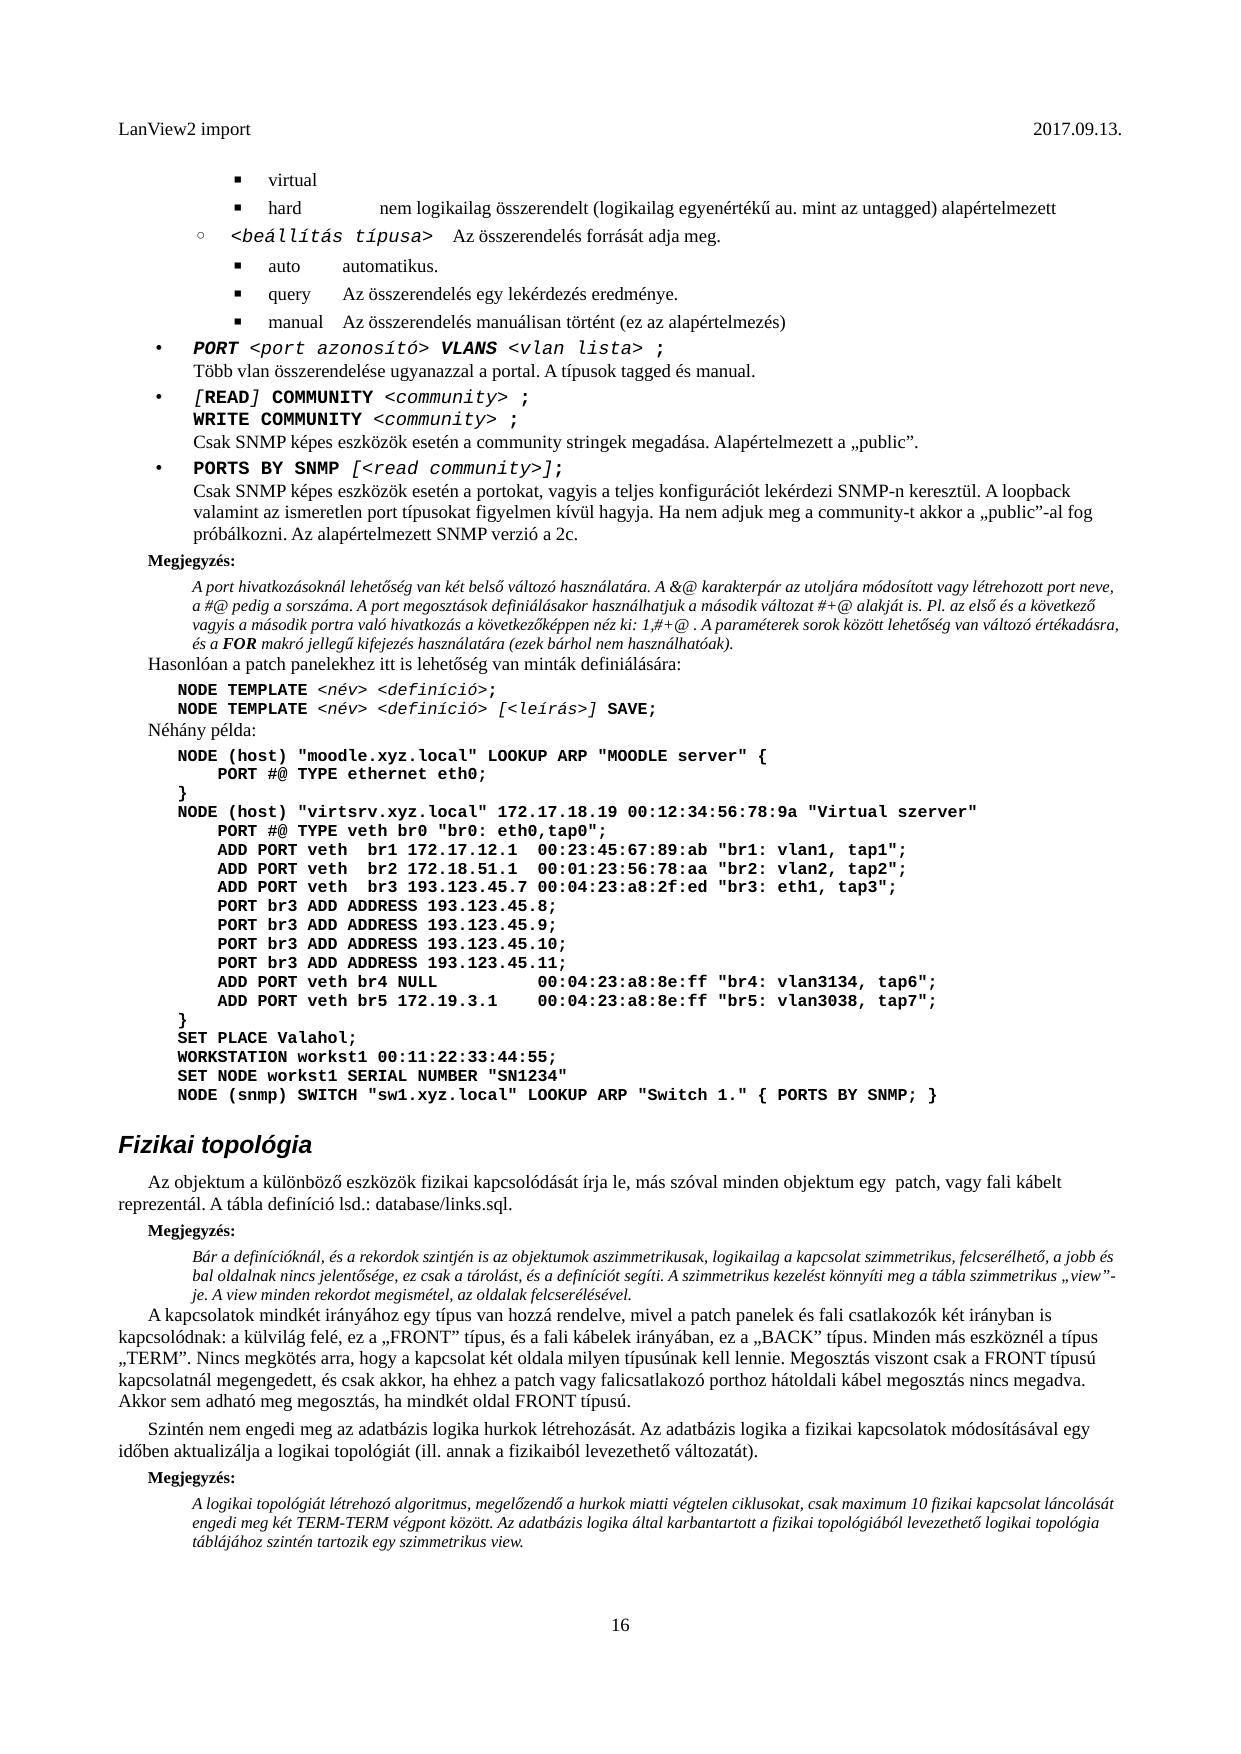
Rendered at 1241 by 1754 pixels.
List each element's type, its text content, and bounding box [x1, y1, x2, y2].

text NODE TEMPLATE <név> <definíció>; [177, 681, 1122, 700]
text WORKSTATION workst1 00:11:22:33:44:55; [177, 1049, 1122, 1068]
text } [177, 785, 1122, 804]
text Az objektum a különböző eszközök fizikai kapcsolódását írja le, más szóval minden objektum egy patch, vagy fali kábelt reprezentál. A tábla definíció lsd.: database/links.sql. [118, 1171, 1122, 1214]
text } [177, 1011, 1122, 1030]
text NODE (host) "virtsrv.xyz.local" 172.17.18.19 00:12:34:56:78:9a "Virtual szerver" [177, 804, 1122, 822]
text A kapcsolatok mindkét irányához egy típus van hozzá rendelve, mivel a patch panelek és fali csatlakozók két irányban is kapcsolódnak: a külvilág felé, ez a „FRONT” típus, és a fali kábelek irányában, ez a „BACK” típus. Minden más eszköznél a típus „TERM”. Nincs megkötés arra, hogy a kapcsolat két oldala milyen típusúnak kell lennie. Megosztás viszont csak a FRONT típusú kapcsolatnál megengedett, és csak akkor, ha ehhez a patch vagy falicsatlakozó porthoz hátoldali kábel megosztás nincs megadva. Akkor sem adható meg megosztás, ha mindkét oldal FRONT típusú. [118, 1304, 1122, 1412]
text ADD PORT veth br3 193.123.45.7 00:04:23:a8:2f:ed "br3: eth1, tap3"; [177, 879, 1122, 898]
list <beállítás típusa> Az összerendelés forrását adja meg. [193, 225, 1122, 248]
text ADD PORT veth br5 172.19.3.1 00:04:23:a8:8e:ff "br5: vlan3038, tap7"; [177, 992, 1122, 1011]
text Megjegyzés: [118, 551, 1122, 570]
list hard nem logikailag összerendelt (logikailag egyenértékű au. mint az untagged) alapértelmezett [231, 197, 1122, 219]
list auto automatikus. [231, 255, 1122, 276]
text NODE TEMPLATE <név> <definíció> [<leírás>] SAVE; [177, 700, 1122, 719]
text PORT br3 ADD ADDRESS 193.123.45.10; [177, 936, 1122, 954]
text Néhány példa: [118, 719, 1122, 741]
text SET PLACE Valahol; [177, 1030, 1122, 1049]
text ADD PORT veth br1 172.17.12.1 00:23:45:67:89:ab "br1: vlan1, tap1"; [177, 841, 1122, 860]
list manual Az összerendelés manuálisan történt (ez az alapértelmezés) [231, 311, 1122, 332]
text PORT #@ TYPE ethernet eth0; [177, 766, 1122, 785]
text NODE (host) "moodle.xyz.local" LOOKUP ARP "MOODLE server" { [177, 747, 1122, 766]
list [READ] COMMUNITY <community> ; WRITE COMMUNITY <community> ; Csak SNMP képes eszközök esetén a community stringek megadása. Alapértelmezett a „public”. [156, 388, 1122, 452]
text PORT br3 ADD ADDRESS 193.123.45.8; [177, 898, 1122, 917]
text A logikai topológiát létrehozó algoritmus, megelőzendő a hurkok miatti végtelen ciklusokat, csak maximum 10 fizikai kapcsolat láncolását engedi meg két TERM-TERM végpont között. Az adatbázis logika által karbantartott a fizikai topológiából levezethető logikai topológia táblájához szintén tartozik egy szimmetrikus view. [192, 1493, 1122, 1551]
text SET NODE workst1 SERIAL NUMBER "SN1234" [177, 1068, 1122, 1086]
text NODE (snmp) SWITCH "sw1.xyz.local" LOOKUP ARP "Switch 1." { PORTS BY SNMP; } [177, 1086, 1122, 1105]
text Megjegyzés: [118, 1221, 1122, 1240]
text Szintén nem engedi meg az adatbázis logika hurkok létrehozását. Az adatbázis logika a fizikai kapcsolatok módosításával egy időben aktualizálja a logikai topológiát (ill. annak a fizikaiból levezethető változatát). [118, 1418, 1122, 1461]
text ADD PORT veth br2 172.18.51.1 00:01:23:56:78:aa "br2: vlan2, tap2"; [177, 860, 1122, 879]
list query Az összerendelés egy lekérdezés eredménye. [231, 283, 1122, 304]
list virtual [231, 169, 1122, 191]
list PORT <port azonosító> VLANS <vlan lista> ; Több vlan összerendelése ugyanazzal a portal. A típusok tagged és manual. [156, 339, 1122, 382]
subtitle Fizikai topológia [118, 1130, 1122, 1159]
text Megjegyzés: [118, 1468, 1122, 1487]
text Hasonlóan a patch panelekhez itt is lehetőség van minták definiálására: [118, 653, 1122, 675]
text PORT br3 ADD ADDRESS 193.123.45.11; [177, 954, 1122, 973]
text ADD PORT veth br4 NULL 00:04:23:a8:8e:ff "br4: vlan3134, tap6"; [177, 973, 1122, 992]
text Bár a definícióknál, és a rekordok szintjén is az objektumok aszimmetrikusak, logikailag a kapcsolat szimmetrikus, felcserélhető, a jobb és bal oldalnak nincs jelentősége, ez csak a tárolást, és a definíciót segíti. A szimmetrikus kezelést könnyíti meg a tábla szimmetrikus „view”-je. A view minden rekordot megismétel, az oldalak felcserélésével. [192, 1247, 1122, 1304]
text A port hivatkozásoknál lehetőség van két belső változó használatára. A &@ karakterpár az utoljára módosított vagy létrehozott port neve, a #@ pedig a sorszáma. A port megosztások definiálásakor használhatjuk a második változat #+@ alakját is. Pl. az első és a következő vagyis a második portra való hivatkozás a következőképpen néz ki: 1,#+@ . A paraméterek sorok között lehetőség van változó értékadásra, és a FOR makró jellegű kifejezés használatára (ezek bárhol nem használhatóak). [192, 577, 1122, 653]
list PORTS BY SNMP [<read community>]; Csak SNMP képes eszközök esetén a portokat, vagyis a teljes konfigurációt lekérdezi SNMP-n keresztül. A loopback valamint az ismeretlen port típusokat figyelmen kívül hagyja. Ha nem adjuk meg a community-t akkor a „public”-al fog próbálkozni. Az alapértelmezett SNMP verzió a 2c. [156, 459, 1122, 544]
text PORT br3 ADD ADDRESS 193.123.45.9; [177, 917, 1122, 936]
text PORT #@ TYPE veth br0 "br0: eth0,tap0"; [177, 822, 1122, 841]
